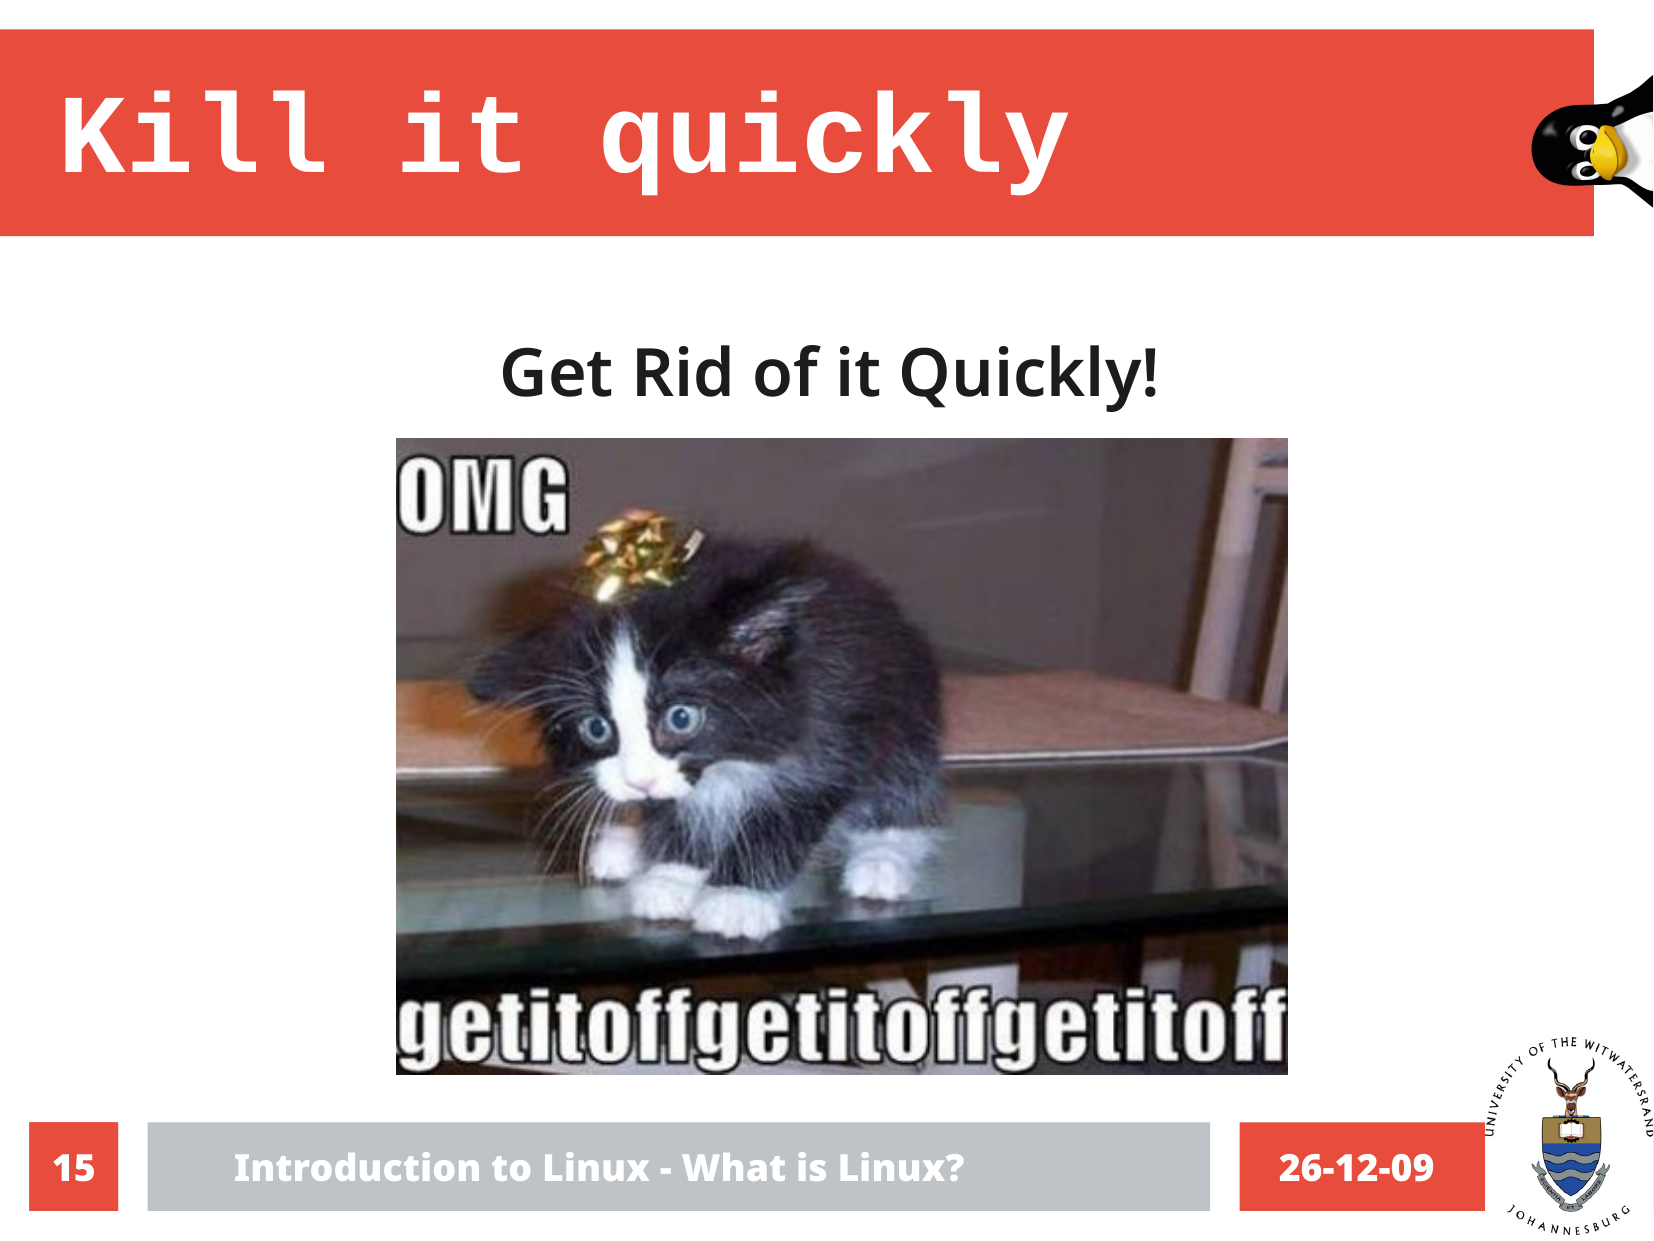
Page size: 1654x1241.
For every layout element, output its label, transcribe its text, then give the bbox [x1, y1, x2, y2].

title Kill it quickly [58, 59, 1594, 207]
picture [1485, 1037, 1654, 1235]
list Get Rid of it Quickly! [58, 324, 1565, 1093]
picture [396, 438, 1288, 1075]
picture [1514, 23, 1654, 276]
